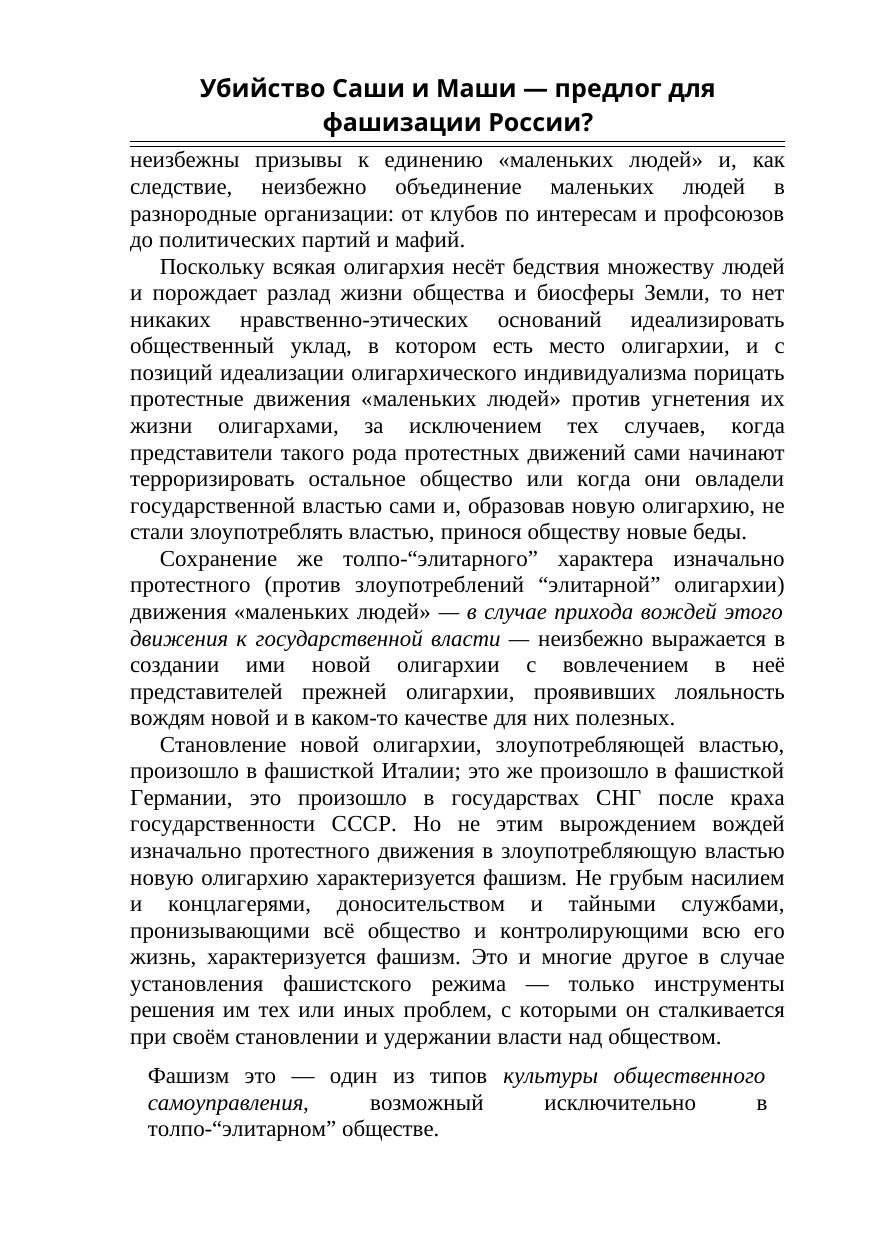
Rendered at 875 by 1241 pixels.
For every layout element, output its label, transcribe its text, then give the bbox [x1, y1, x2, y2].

text Становление новой олигархии, злоупотребляющей властью, произошло в фашисткой Италии; это же произошло в фашисткой Германии, это произошло в государствах СНГ после краха государственности СССР. Но не этим вырождением вождей изначально протестного движения в злоупотребляющую властью новую олигархию характеризуется фашизм. Не грубым насилием и концлагерями, доносительством и тайными службами, пронизывающими всё общество и контролирующими всю его жизнь, характеризуется фашизм. Это и многие другое в случае установления фашистского режима — только инструменты решения им тех или иных проблем, с которыми он сталкивается при своём становлении и удержании власти над обществом. [130, 731, 785, 1049]
text Сохранение же толпо-“элитарного” характера изначально протестного (против злоупотреблений “элитарной” олигархии) движения «маленьких людей» — в случае прихода вождей этого движения к государственной власти — неизбежно выражается в создании ими новой олигархии с вовлечением в неё представителей прежней олигархии, проявивших лояльность вождям новой и в каком-то качестве для них полезных. [130, 545, 785, 731]
text Фашизм это — один из типов культуры общественного самоуправления, возможный исключительно в толпо-“элитарном” обществе. [148, 1062, 768, 1142]
text Поскольку всякая олигархия несёт бедствия множеству людей и порождает разлад жизни общества и биосферы Земли, то нет никаких нравственно-этических оснований идеализировать общественный уклад, в котором есть место олигархии, и с позиций идеализации олигархического индивидуализма порицать протестные движения «маленьких людей» против угнетения их жизни олигархами, за исключением тех случаев, когда представители такого рода протестных движений сами начинают терроризировать остальное общество или когда они овладели государственной властью сами и, образовав новую олигархию, не стали злоупотреблять властью, принося обществу новые беды. [130, 252, 785, 545]
text неизбежны призывы к единению «маленьких людей» и, как следствие, неизбежно объединение маленьких людей в разнородные организации: от клубов по интересам и профсоюзов до политических партий и мафий. [130, 147, 785, 252]
